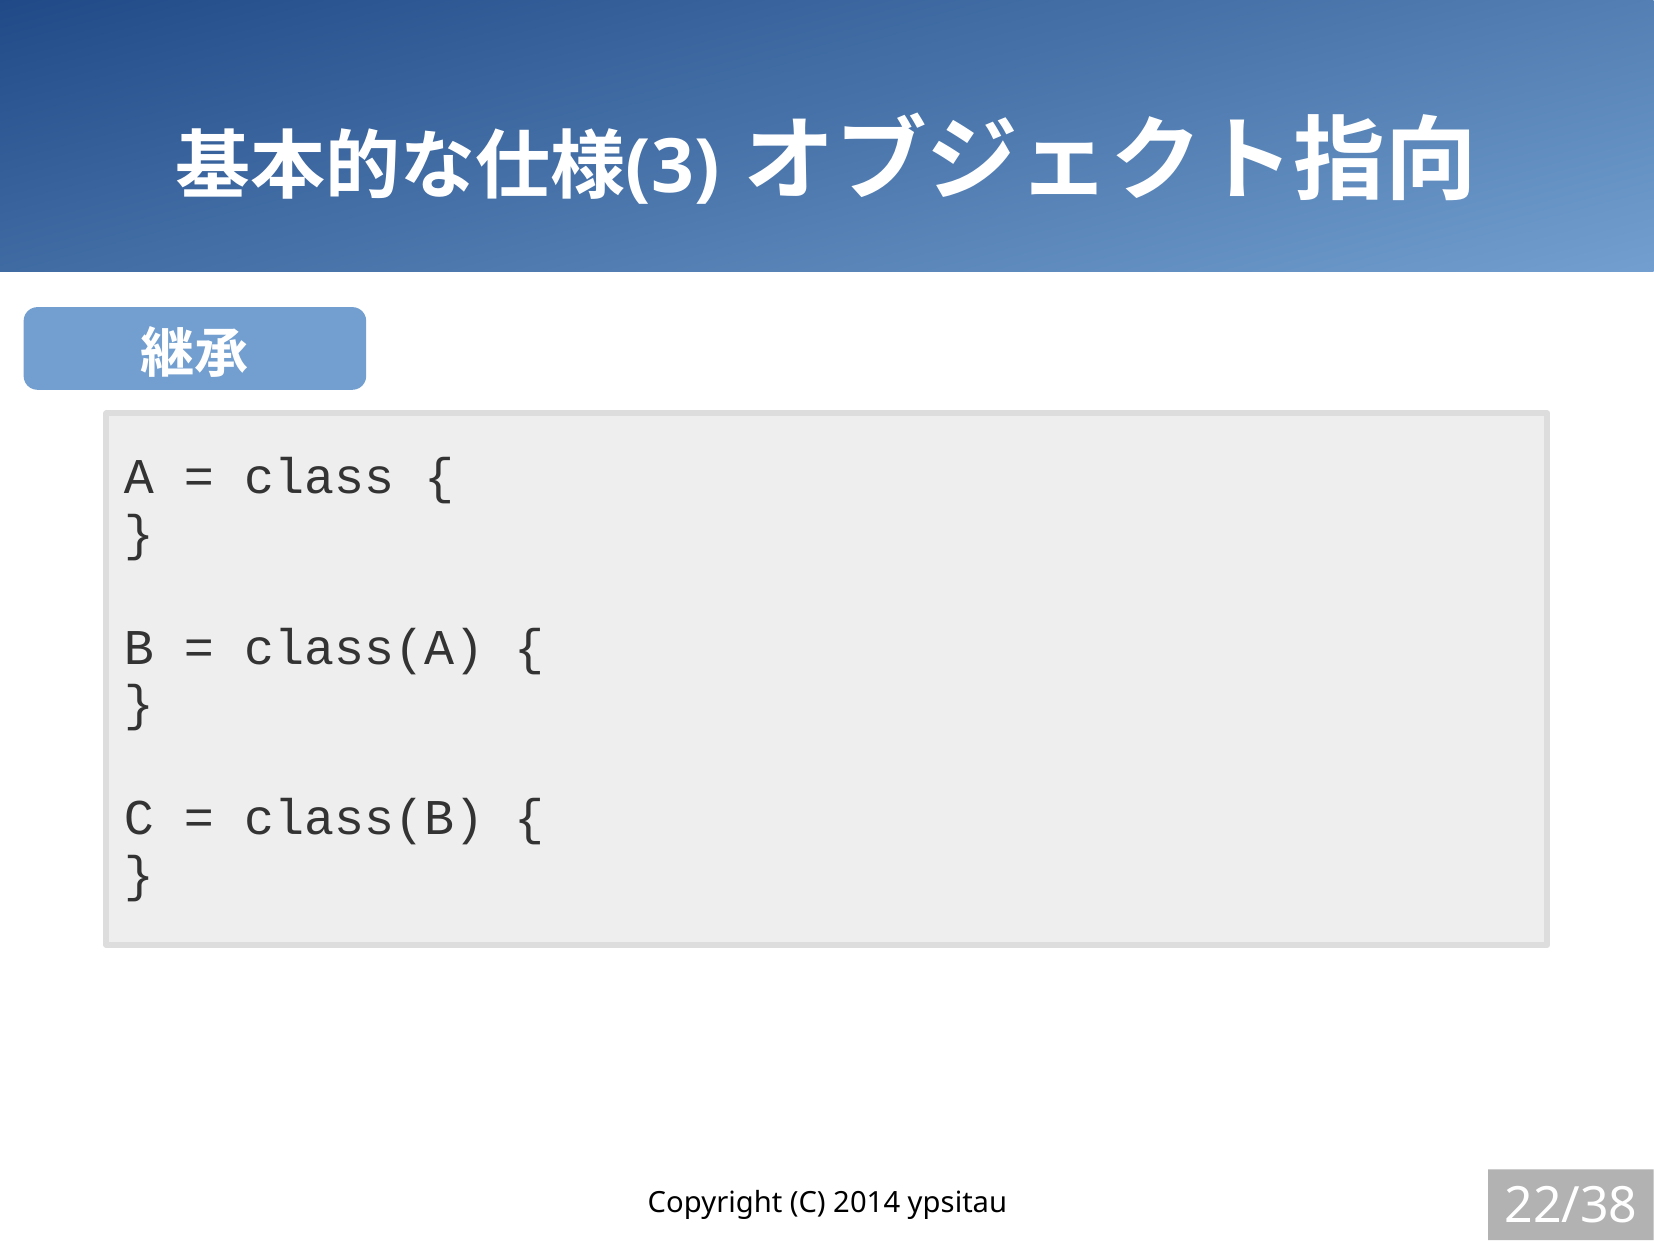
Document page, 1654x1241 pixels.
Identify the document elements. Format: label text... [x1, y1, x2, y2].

text_box 継承 [23, 307, 367, 390]
title 基本的な仕様(3) オブジェクト指向 [82, 49, 1571, 257]
text_box A = class { } B = class(A) { } C = class(B) { } [106, 413, 1548, 945]
